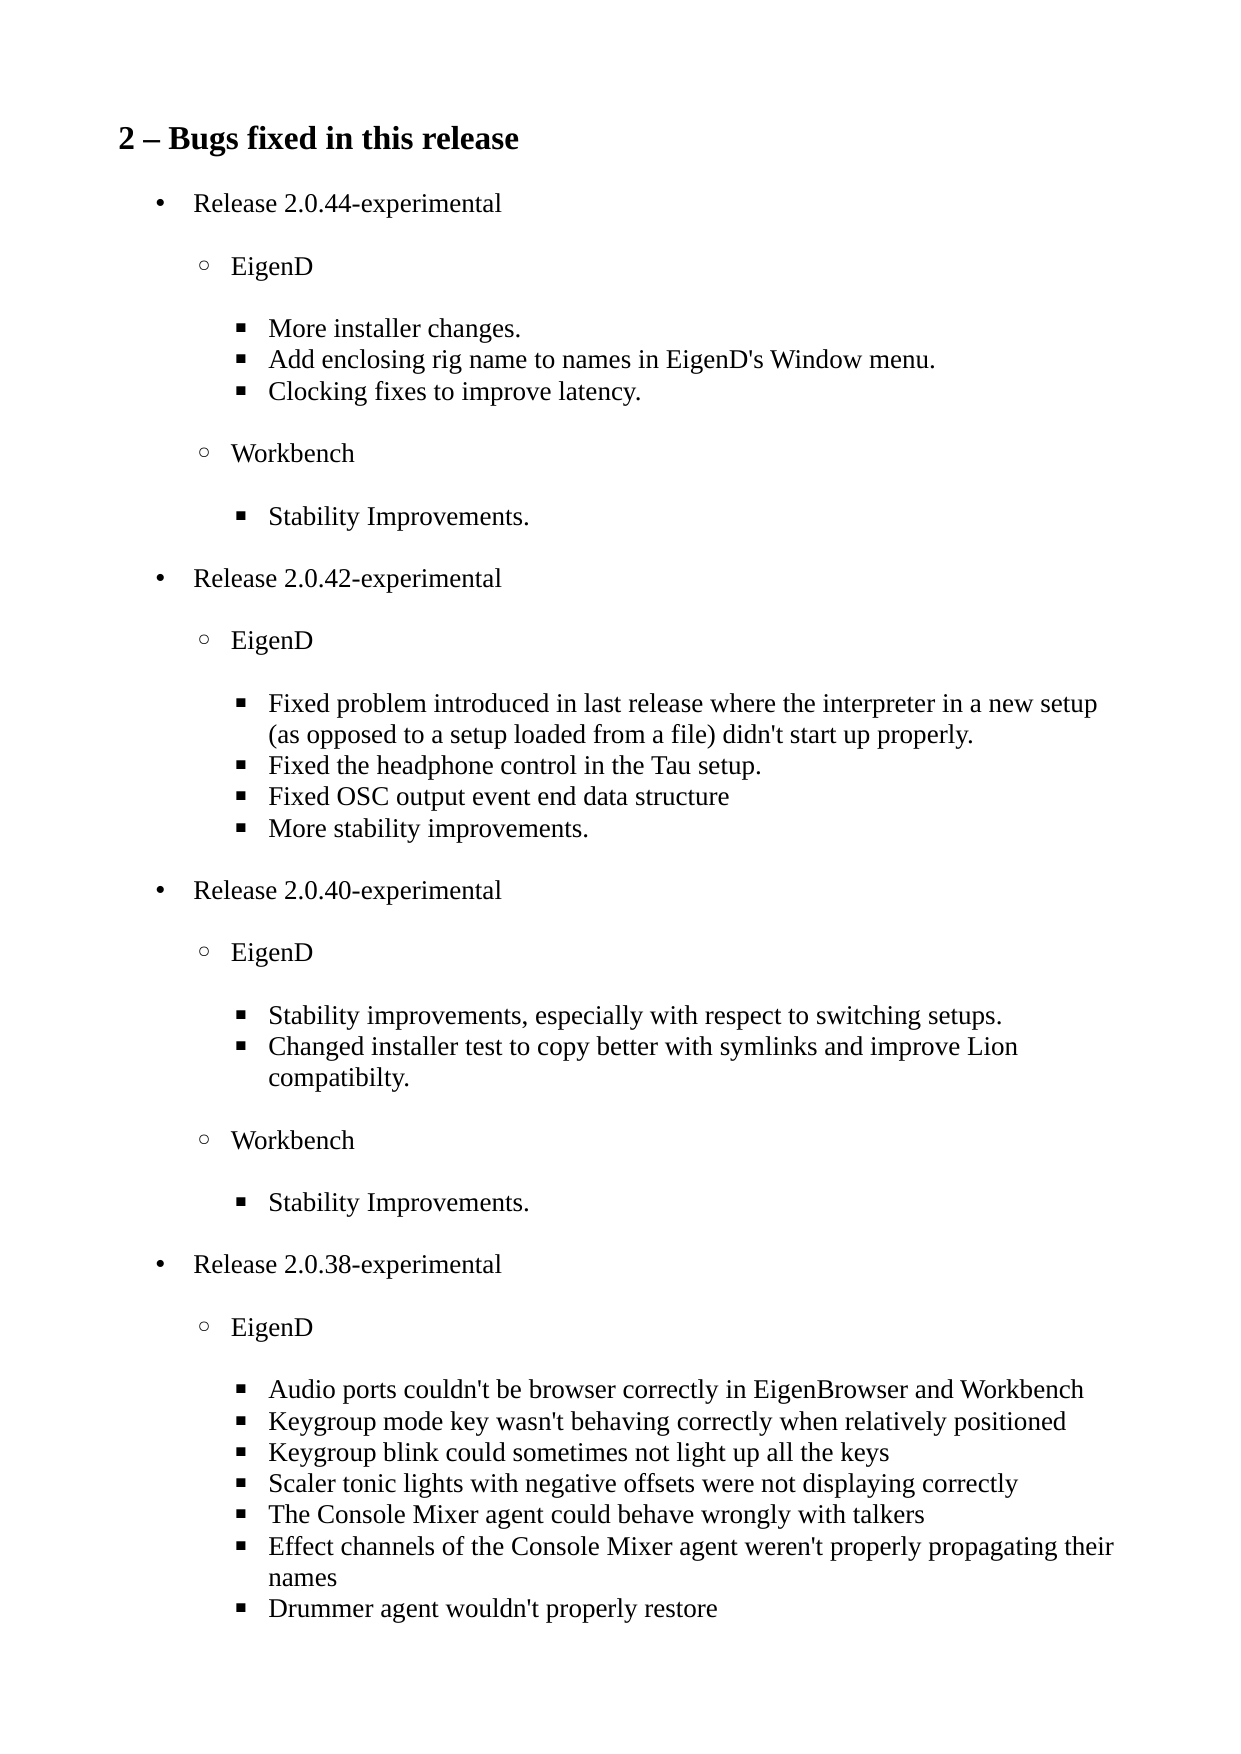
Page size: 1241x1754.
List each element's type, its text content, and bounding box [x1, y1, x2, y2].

list Fixed OSC output event end data structure [231, 781, 1122, 812]
list Keygroup blink could sometimes not light up all the keys [231, 1436, 1122, 1467]
list The Console Mixer agent could behave wrongly with talkers [231, 1498, 1122, 1529]
list Changed installer test to copy better with symlinks and improve Lion compatibilty. [231, 1030, 1122, 1093]
list Release 2.0.40-experimental [156, 874, 1122, 905]
list Scaler tonic lights with negative offsets were not displaying correctly [231, 1467, 1122, 1498]
list More installer changes. [231, 312, 1122, 344]
list EigenD [193, 250, 1122, 281]
list Stability Improvements. [231, 1186, 1122, 1217]
list Audio ports couldn't be browser correctly in EigenBrowser and Workbench [231, 1373, 1122, 1404]
list Fixed the headphone control in the Tau setup. [231, 749, 1122, 781]
list Drummer agent wouldn't properly restore [231, 1592, 1122, 1623]
list EigenD [193, 937, 1122, 968]
list Fixed problem introduced in last release where the interpreter in a new setup (as opposed to a setup loaded from a file) didn't start up properly. [231, 687, 1122, 749]
list Workbench [193, 437, 1122, 468]
list Effect channels of the Console Mixer agent weren't properly propagating their names [231, 1529, 1122, 1592]
list Clocking fixes to improve latency. [231, 375, 1122, 406]
list Release 2.0.42-experimental [156, 562, 1122, 593]
list Keygroup mode key wasn't behaving correctly when relatively positioned [231, 1404, 1122, 1436]
list Add enclosing rig name to names in EigenD's Window menu. [231, 344, 1122, 375]
text 2 – Bugs fixed in this release [118, 118, 1122, 156]
list Release 2.0.38-experimental [156, 1248, 1122, 1280]
list More stability improvements. [231, 812, 1122, 843]
list Release 2.0.44-experimental [156, 188, 1122, 219]
list Stability improvements, especially with respect to switching setups. [231, 999, 1122, 1030]
list Workbench [193, 1124, 1122, 1155]
list EigenD [193, 1311, 1122, 1342]
list EigenD [193, 624, 1122, 656]
list Stability Improvements. [231, 500, 1122, 531]
